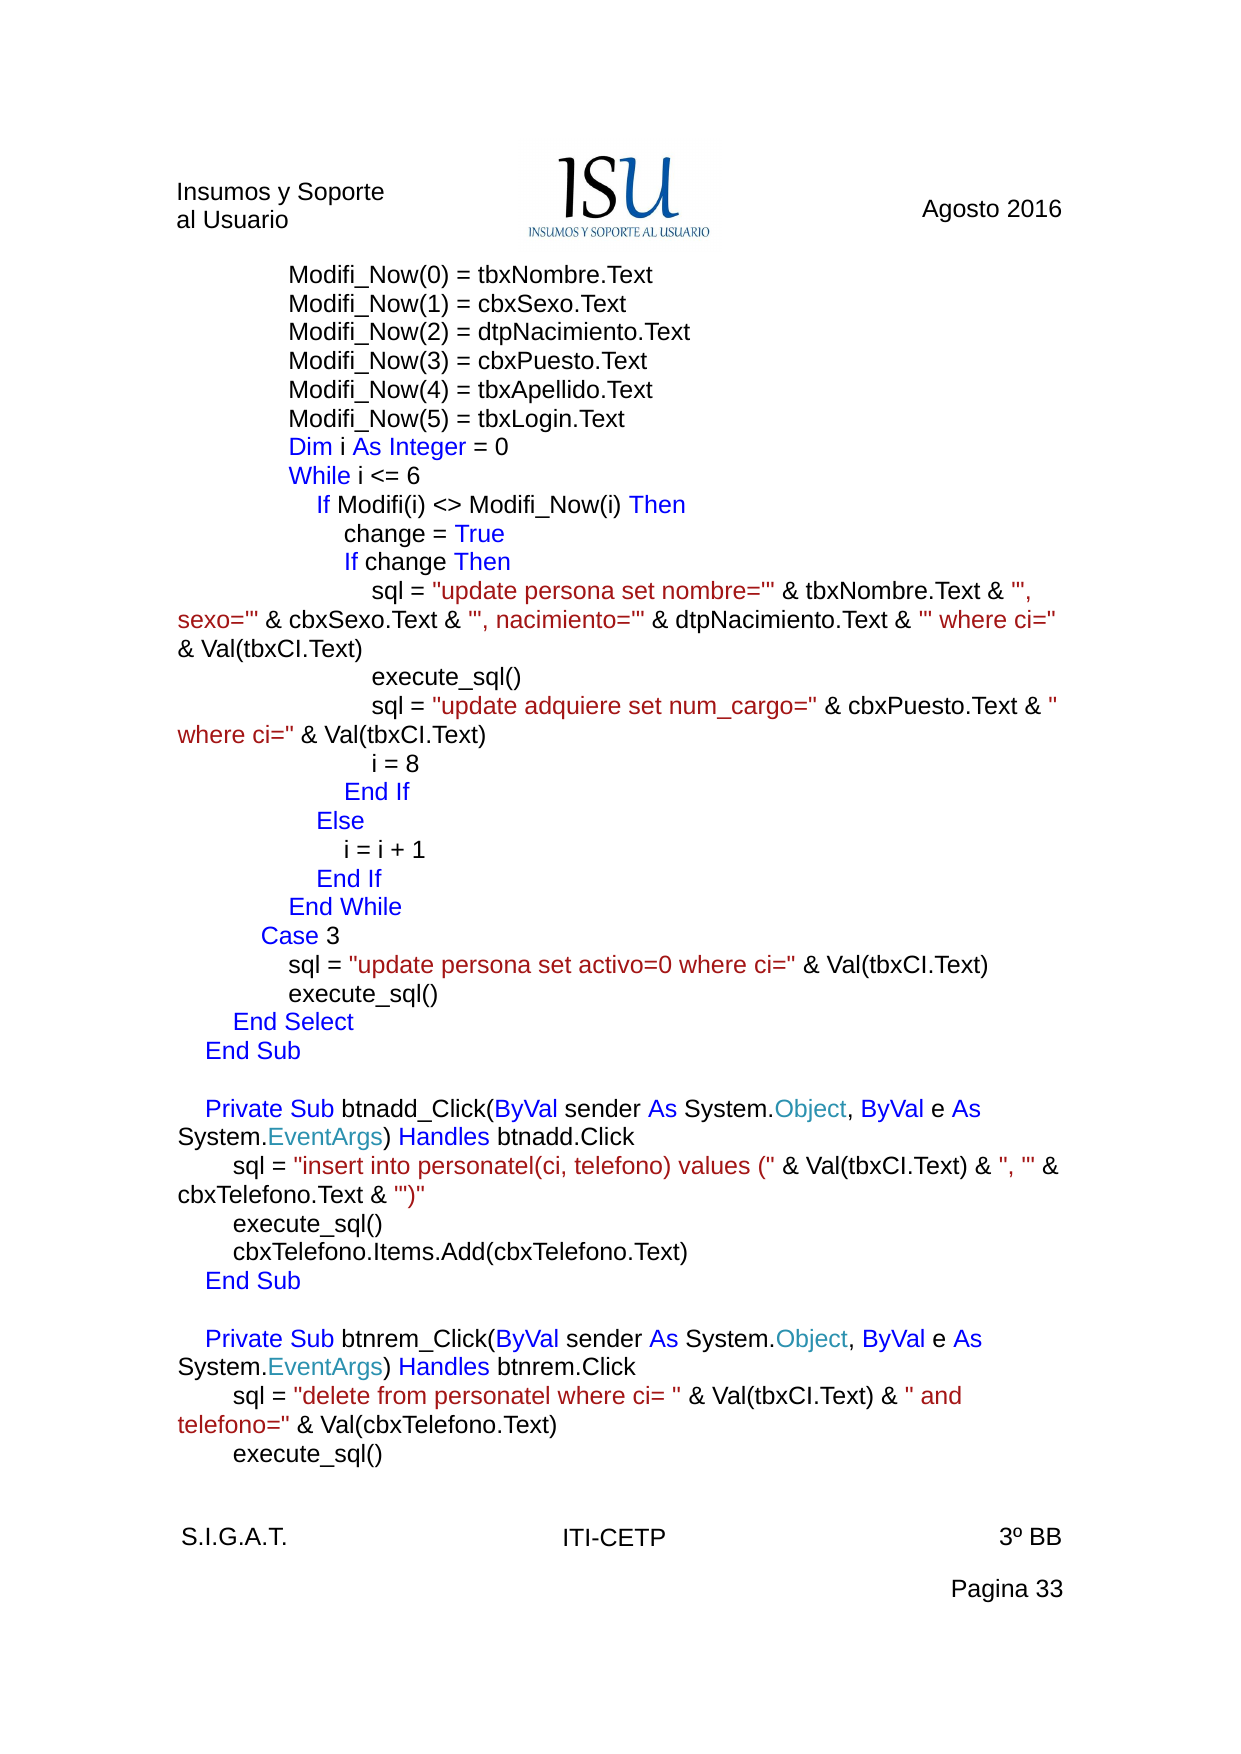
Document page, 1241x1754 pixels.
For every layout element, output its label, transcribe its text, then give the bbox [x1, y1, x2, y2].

text End If [177, 863, 1063, 892]
text Modifi_Now(2) = dtpNacimiento.Text [177, 317, 1063, 346]
text While i <= 6 [177, 461, 1063, 490]
text Dim i As Integer = 0 [177, 432, 1063, 461]
picture [517, 138, 723, 252]
text If change Then [177, 547, 1063, 576]
text Modifi_Now(3) = cbxPuesto.Text [177, 346, 1063, 375]
text sql = "update adquiere set num_cargo=" & cbxPuesto.Text & " where ci=" & Val(tbxCI.Text) [177, 691, 1063, 748]
text execute_sql() [177, 1208, 1063, 1237]
text Case 3 [177, 921, 1063, 950]
text i = i + 1 [177, 835, 1063, 863]
text Private Sub btnrem_Click(ByVal sender As System.Object, ByVal e As System.EventArgs) Handles btnrem.Click [177, 1323, 1063, 1381]
text execute_sql() [177, 978, 1063, 1007]
text sql = "insert into personatel(ci, telefono) values (" & Val(tbxCI.Text) & ", '" & cbxTelefono.Text & "')" [177, 1151, 1063, 1208]
text Private Sub btnadd_Click(ByVal sender As System.Object, ByVal e As System.EventArgs) Handles btnadd.Click [177, 1093, 1063, 1151]
text i = 8 [177, 748, 1063, 777]
text Modifi_Now(4) = tbxApellido.Text [177, 375, 1063, 403]
text sql = "update persona set nombre='" & tbxNombre.Text & "', sexo='" & cbxSexo.Text & "', nacimiento='" & dtpNacimiento.Text & "' where ci=" & Val(tbxCI.Text) [177, 576, 1063, 662]
text execute_sql() [177, 1438, 1063, 1467]
text End Select [177, 1007, 1063, 1036]
text Modifi_Now(0) = tbxNombre.Text [177, 260, 1063, 288]
text If Modifi(i) <> Modifi_Now(i) Then [177, 490, 1063, 518]
text sql = "update persona set activo=0 where ci=" & Val(tbxCI.Text) [177, 950, 1063, 978]
text End If [177, 777, 1063, 806]
text change = True [177, 518, 1063, 547]
text Modifi_Now(1) = cbxSexo.Text [177, 288, 1063, 317]
text sql = "delete from personatel where ci= " & Val(tbxCI.Text) & " and telefono=" & Val(cbxTelefono.Text) [177, 1381, 1063, 1438]
text End While [177, 892, 1063, 921]
text execute_sql() [177, 662, 1063, 691]
text Modifi_Now(5) = tbxLogin.Text [177, 403, 1063, 432]
text cbxTelefono.Items.Add(cbxTelefono.Text) [177, 1237, 1063, 1266]
text End Sub [177, 1266, 1063, 1295]
text End Sub [177, 1036, 1063, 1065]
text Else [177, 806, 1063, 835]
